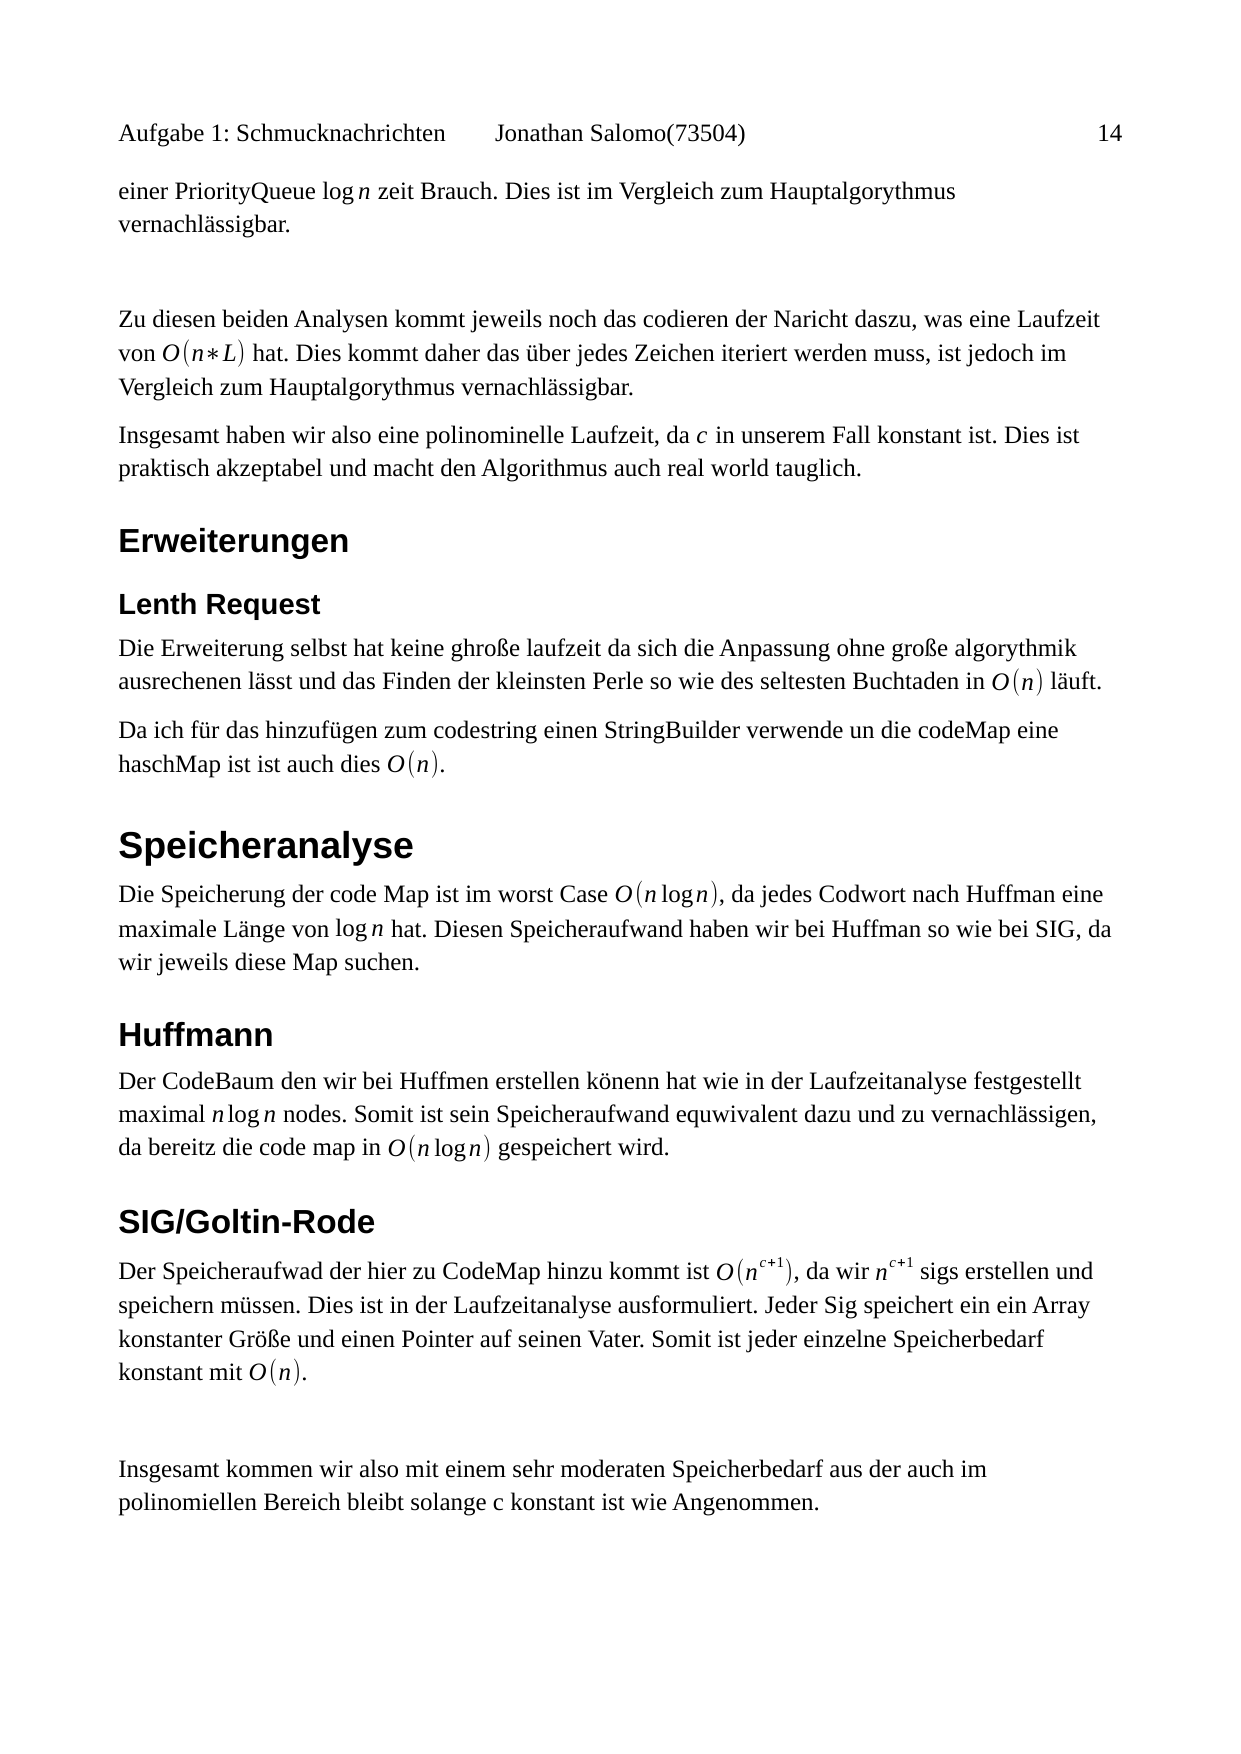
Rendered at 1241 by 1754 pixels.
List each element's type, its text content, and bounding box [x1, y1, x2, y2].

subtitle Huffmann [118, 1015, 1122, 1053]
text Die Erweiterung selbst hat keine ghroße laufzeit da sich die Anpassung ohne große algorythmik ausrechenen lässt und das Finden der kleinsten Perle so wie des seltesten Buchtaden in läuft. [118, 633, 1122, 697]
text Da ich für das hinzufügen zum codestring einen StringBuilder verwende un die codeMap eine haschMap ist ist auch dies . [118, 716, 1122, 779]
text Insgesamt kommen wir also mit einem sehr moderaten Speicherbedarf aus der auch im polinomiellen Bereich bleibt solange c konstant ist wie Angenommen. [118, 1454, 1122, 1516]
text Insgesamt haben wir also eine polinominelle Laufzeit, da in unserem Fall konstant ist. Dies ist praktisch akzeptabel und macht den Algorithmus auch real world tauglich. [118, 420, 1122, 482]
subtitle SIG/Goltin-Rode [118, 1202, 1122, 1241]
text Der CodeBaum den wir bei Huffmen erstellen könenn hat wie in der Laufzeitanalyse festgestellt maximal nodes. Somit ist sein Speicheraufwand equwivalent dazu und zu vernachlässigen, da bereitz die code map in gespeichert wird. [118, 1066, 1122, 1163]
text Der Speicheraufwad der hier zu CodeMap hinzu kommt ist , da wir sigs erstellen und speichern müssen. Dies ist in der Laufzeitanalyse ausformuliert. Jeder Sig speichert ein ein Array konstanter Größe und einen Pointer auf seinen Vater. Somit ist jeder einzelne Speicherbedarf konstant mit . [118, 1253, 1122, 1387]
text Zu diesen beiden Analysen kommt jeweils noch das codieren der Naricht daszu, was eine Laufzeit von hat. Dies kommt daher das über jedes Zeichen iteriert werden muss, ist jedoch im Vergleich zum Hauptalgorythmus vernachlässigbar. [118, 304, 1122, 401]
text Die Speicherung der code Map ist im worst Case , da jedes Codwort nach Huffman eine maximale Länge von hat. Diesen Speicheraufwand haben wir bei Huffman so wie bei SIG, da wir jeweils diese Map suchen. [118, 879, 1122, 975]
subtitle Lenth Request [118, 587, 1122, 621]
subtitle Speicheranalyse [118, 823, 1122, 866]
subtitle Erweiterungen [118, 522, 1122, 560]
text einer PriorityQueue zeit Brauch. Dies ist im Vergleich zum Hauptalgorythmus vernachlässigbar. [118, 176, 1122, 238]
